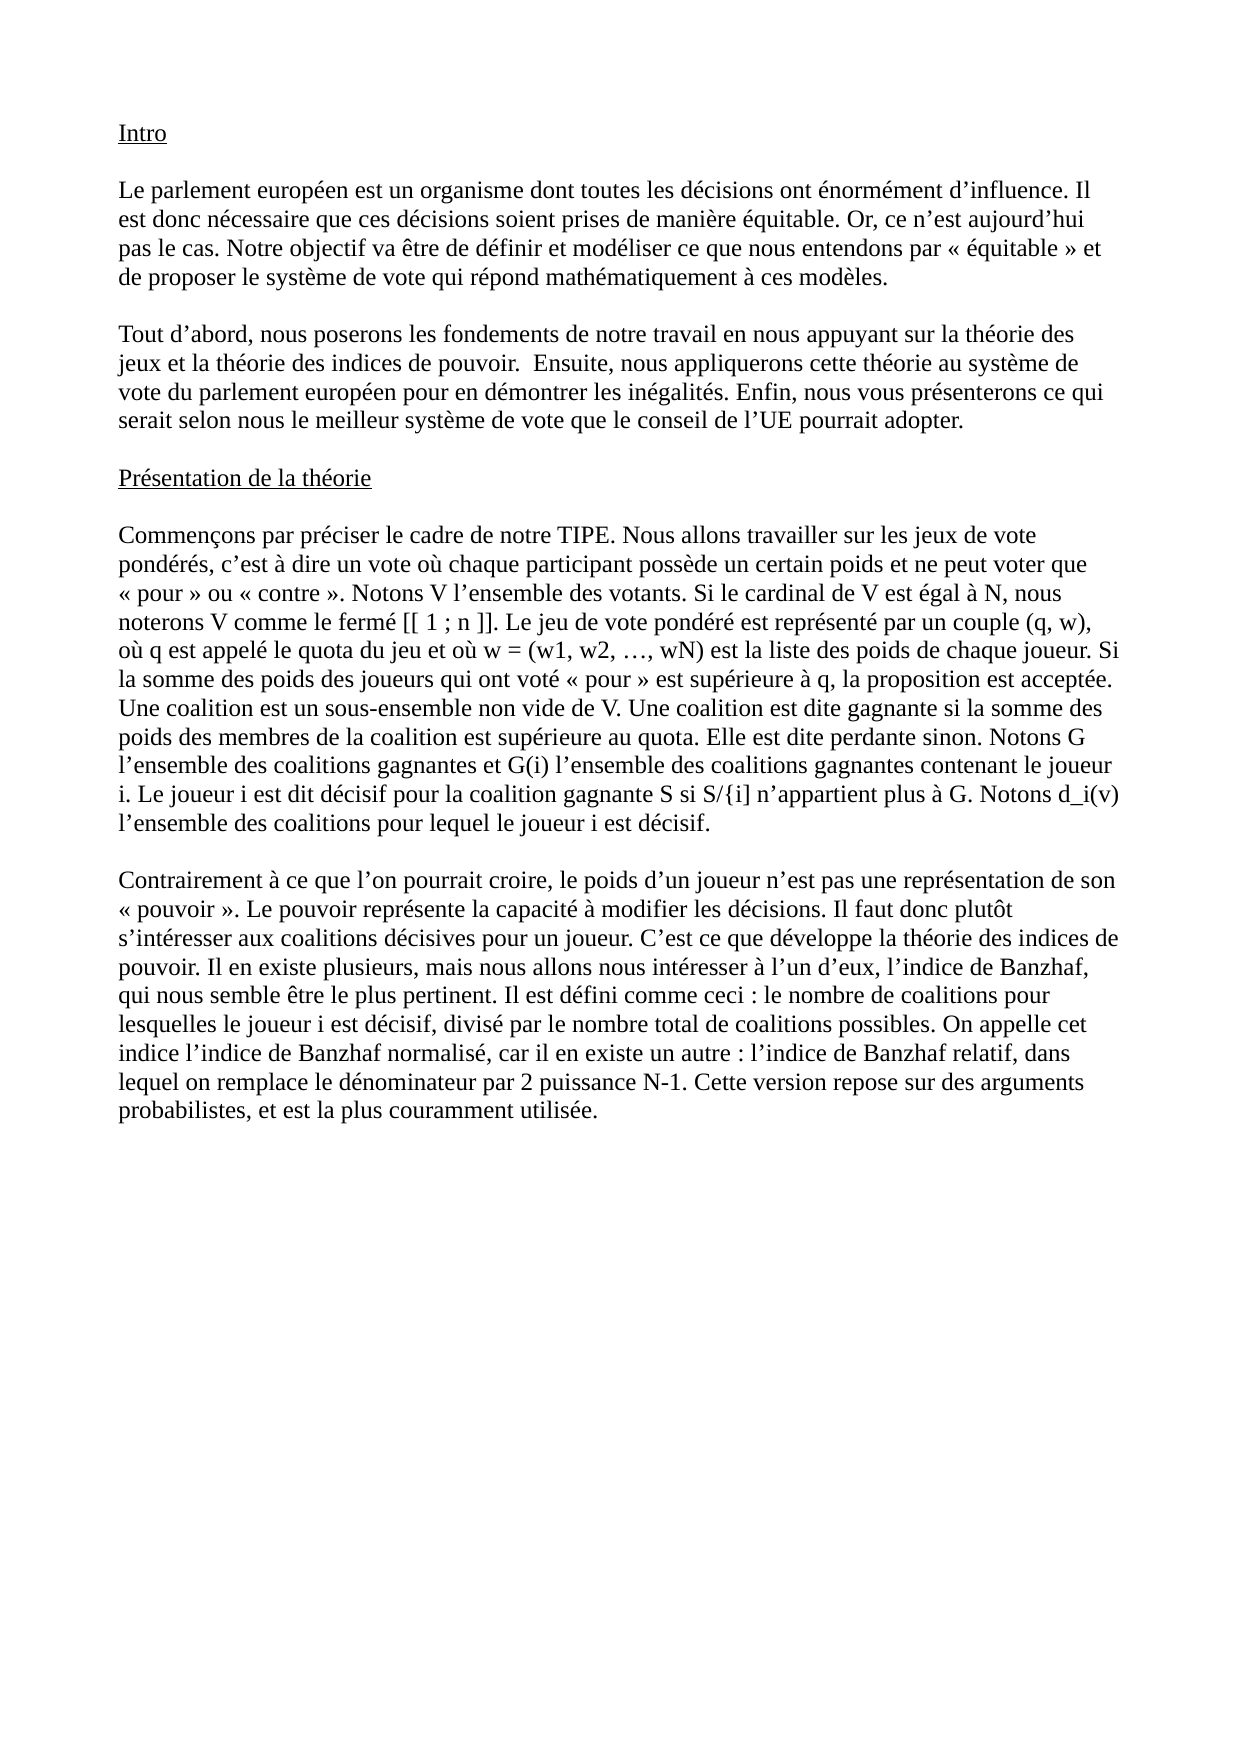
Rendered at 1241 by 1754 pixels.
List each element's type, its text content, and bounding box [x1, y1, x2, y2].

text Intro [118, 118, 1122, 147]
text Commençons par préciser le cadre de notre TIPE. Nous allons travailler sur les jeux de vote pondérés, c’est à dire un vote où chaque participant possède un certain poids et ne peut voter que « pour » ou « contre ». Notons V l’ensemble des votants. Si le cardinal de V est égal à N, nous noterons V comme le fermé [[ 1 ; n ]]. Le jeu de vote pondéré est représenté par un couple (q, w), où q est appelé le quota du jeu et où w = (w1, w2, …, wN) est la liste des poids de chaque joueur. Si la somme des poids des joueurs qui ont voté « pour » est supérieure à q, la proposition est acceptée. Une coalition est un sous-ensemble non vide de V. Une coalition est dite gagnante si la somme des poids des membres de la coalition est supérieure au quota. Elle est dite perdante sinon. Notons G l’ensemble des coalitions gagnantes et G(i) l’ensemble des coalitions gagnantes contenant le joueur i. Le joueur i est dit décisif pour la coalition gagnante S si S/{i] n’appartient plus à G. Notons d_i(v) l’ensemble des coalitions pour lequel le joueur i est décisif. [118, 521, 1122, 837]
text Présentation de la théorie [118, 463, 1122, 492]
text Le parlement européen est un organisme dont toutes les décisions ont énormément d’influence. Il est donc nécessaire que ces décisions soient prises de manière équitable. Or, ce n’est aujourd’hui pas le cas. Notre objectif va être de définir et modéliser ce que nous entendons par « équitable » et de proposer le système de vote qui répond mathématiquement à ces modèles. [118, 176, 1122, 291]
text Tout d’abord, nous poserons les fondements de notre travail en nous appuyant sur la théorie des jeux et la théorie des indices de pouvoir. Ensuite, nous appliquerons cette théorie au système de vote du parlement européen pour en démontrer les inégalités. Enfin, nous vous présenterons ce qui serait selon nous le meilleur système de vote que le conseil de l’UE pourrait adopter. [118, 319, 1122, 434]
text Contrairement à ce que l’on pourrait croire, le poids d’un joueur n’est pas une représentation de son « pouvoir ». Le pouvoir représente la capacité à modifier les décisions. Il faut donc plutôt s’intéresser aux coalitions décisives pour un joueur. C’est ce que développe la théorie des indices de pouvoir. Il en existe plusieurs, mais nous allons nous intéresser à l’un d’eux, l’indice de Banzhaf, qui nous semble être le plus pertinent. Il est défini comme ceci : le nombre de coalitions pour lesquelles le joueur i est décisif, divisé par le nombre total de coalitions possibles. On appelle cet indice l’indice de Banzhaf normalisé, car il en existe un autre : l’indice de Banzhaf relatif, dans lequel on remplace le dénominateur par 2 puissance N-1. Cette version repose sur des arguments probabilistes, et est la plus couramment utilisée. [118, 866, 1122, 1124]
